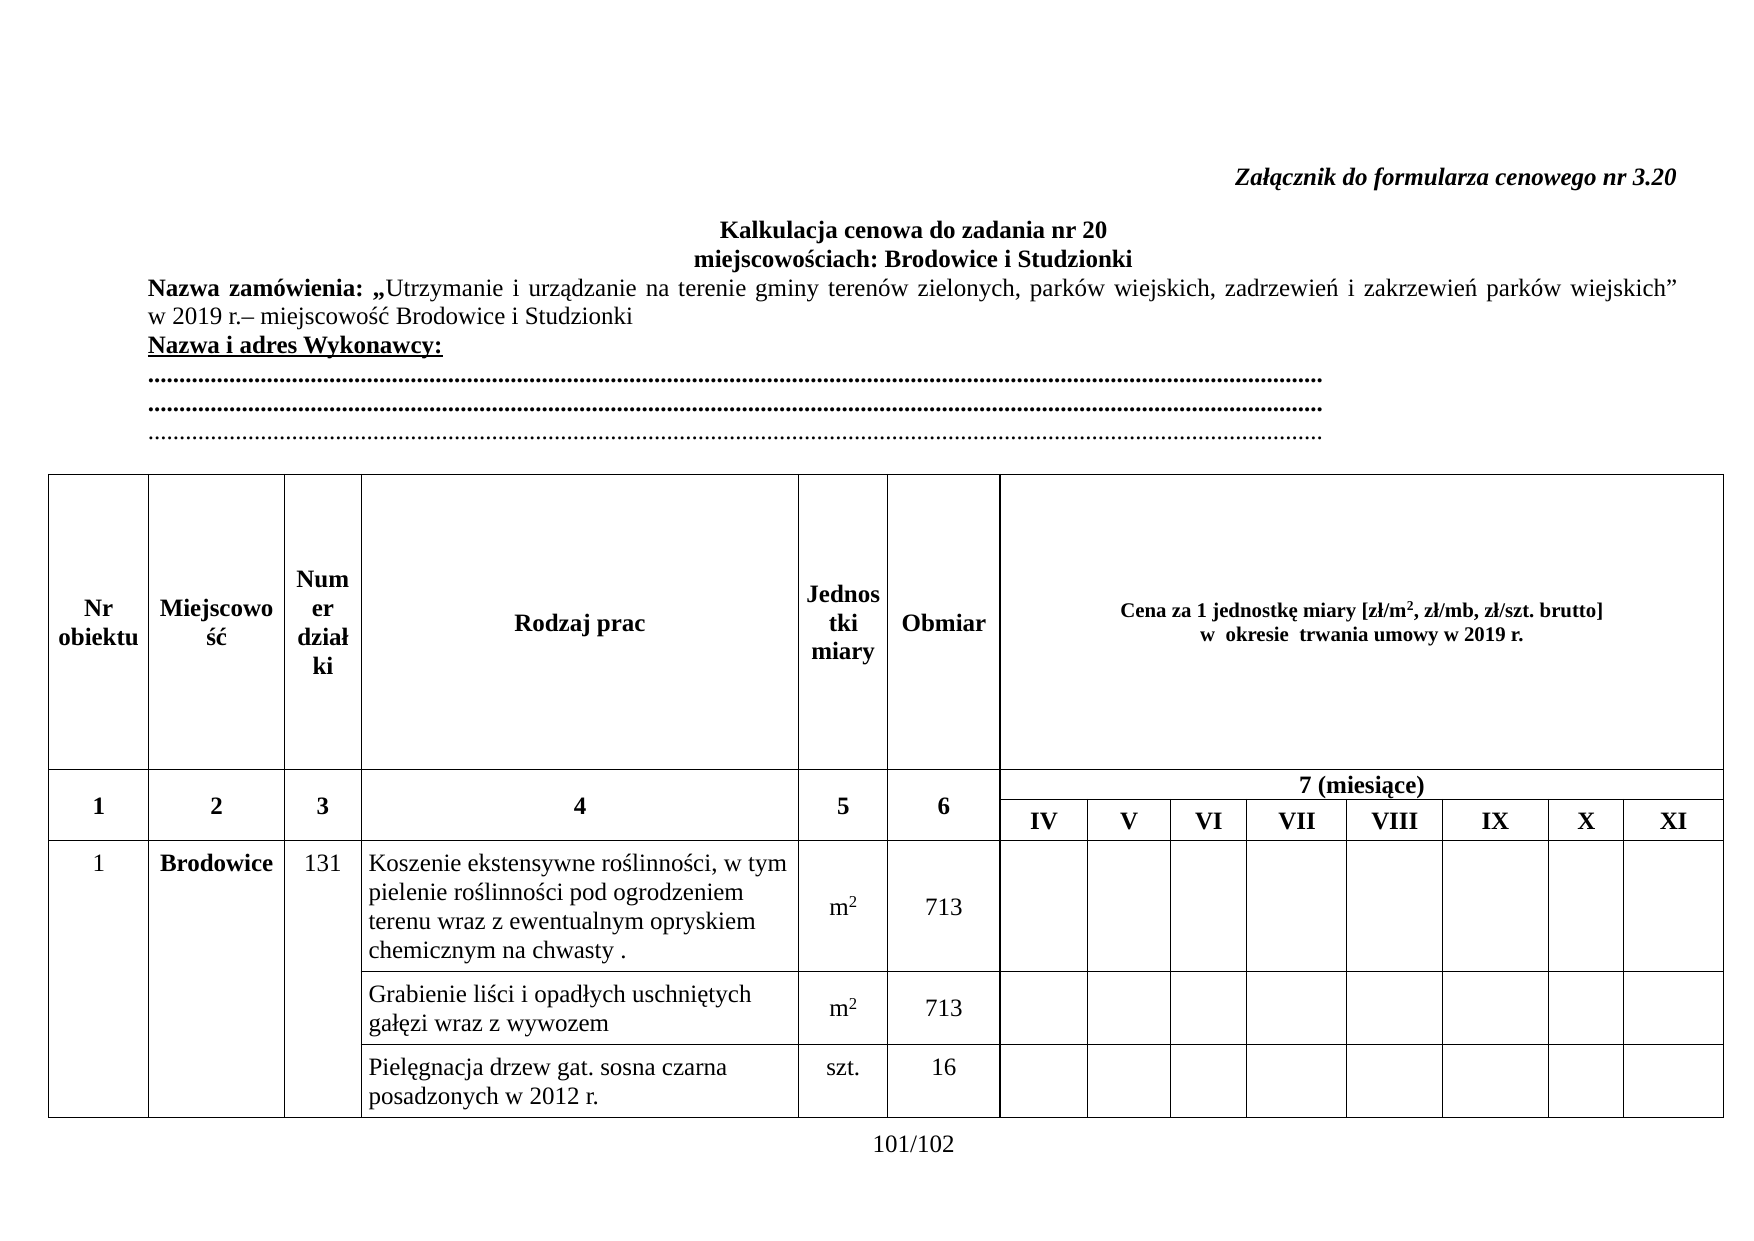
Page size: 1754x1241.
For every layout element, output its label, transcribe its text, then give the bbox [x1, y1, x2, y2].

table_cell [1247, 972, 1346, 1044]
table_cell [1443, 841, 1548, 971]
table_cell [1624, 972, 1723, 1044]
table_cell [1001, 972, 1087, 1044]
table_header Cena za 1 jednostkę miary [zł/m2, zł/mb, zł/szt. brutto] w okresie trwania umowy w 2019 r. [1001, 475, 1723, 769]
table_cell XI [1624, 800, 1723, 840]
table_cell 3 [285, 770, 361, 840]
text Kalkulacja cenowa do zadania nr 20 [148, 215, 1679, 244]
text Załącznik do formularza cenowego nr 3.20 [148, 162, 1679, 191]
table_cell [1549, 972, 1623, 1044]
table_cell 713 [888, 841, 999, 971]
table_cell [1347, 841, 1442, 971]
table_cell Grabienie liści i opadłych uschniętych gałęzi wraz z wywozem [362, 972, 798, 1044]
table_cell [1347, 972, 1442, 1044]
table_cell 6 [888, 770, 999, 840]
table_cell VII [1247, 800, 1346, 840]
table_cell VI [1171, 800, 1246, 840]
table_cell m2 [799, 972, 887, 1044]
table_cell [1088, 1045, 1170, 1117]
table_cell m2 [799, 841, 887, 971]
table_header Miejscowość [149, 475, 284, 769]
table_header Rodzaj prac [362, 475, 798, 769]
table_cell [1171, 1045, 1246, 1117]
table_header Nr obiektu [49, 475, 148, 769]
table_cell [1549, 841, 1623, 971]
text ............................................................................................................................................................................................ [148, 388, 1679, 416]
table_cell [1247, 841, 1346, 971]
table_header Numer działki [285, 475, 361, 769]
table_cell [1247, 1045, 1346, 1117]
table_cell szt. [799, 1045, 887, 1117]
table_cell X [1549, 800, 1623, 840]
table_cell 131 [285, 841, 361, 1117]
table_cell IV [1001, 800, 1087, 840]
table_cell 1 [49, 770, 148, 840]
table_cell [1171, 972, 1246, 1044]
table_cell [1624, 841, 1723, 971]
table_header Jednostki miary [799, 475, 887, 769]
table_cell [1549, 1045, 1623, 1117]
table_cell Koszenie ekstensywne roślinności, w tym pielenie roślinności pod ogrodzeniem terenu wraz z ewentualnym opryskiem chemicznym na chwasty . [362, 841, 798, 971]
table_cell 4 [362, 770, 798, 840]
table_cell Brodowice [149, 841, 284, 1117]
table_cell 5 [799, 770, 887, 840]
table_cell [1171, 841, 1246, 971]
table_cell [1443, 1045, 1548, 1117]
text Nazwa i adres Wykonawcy: [148, 330, 1679, 359]
table_cell [1443, 972, 1548, 1044]
table_cell 7 (miesiące) [1001, 770, 1723, 799]
table_cell VIII [1347, 800, 1442, 840]
table_cell V [1088, 800, 1170, 840]
text miejscowościach: Brodowice i Studzionki [148, 244, 1679, 273]
text Nazwa zamówienia: „Utrzymanie i urządzanie na terenie gminy terenów zielonych, parków wiejskich, zadrzewień i zakrzewień parków wiejskich” w 2019 r.– miejscowość Brodowice i Studzionki [148, 273, 1679, 330]
table_cell Pielęgnacja drzew gat. sosna czarna posadzonych w 2012 r. [362, 1045, 798, 1117]
table_cell [1347, 1045, 1442, 1117]
table_cell [1624, 1045, 1723, 1117]
table_cell [1088, 841, 1170, 971]
table_cell 2 [149, 770, 284, 840]
table_cell [1088, 972, 1170, 1044]
table_cell [1001, 841, 1087, 971]
table_cell [1001, 1045, 1087, 1117]
text ............................................................................................................................................................................................ [148, 416, 1679, 445]
text ............................................................................................................................................................................................ [148, 359, 1679, 388]
table_cell 1 [49, 841, 148, 1117]
table_cell 16 [888, 1045, 999, 1117]
table_header Obmiar [888, 475, 999, 769]
table_cell IX [1443, 800, 1548, 840]
table_cell 713 [888, 972, 999, 1044]
